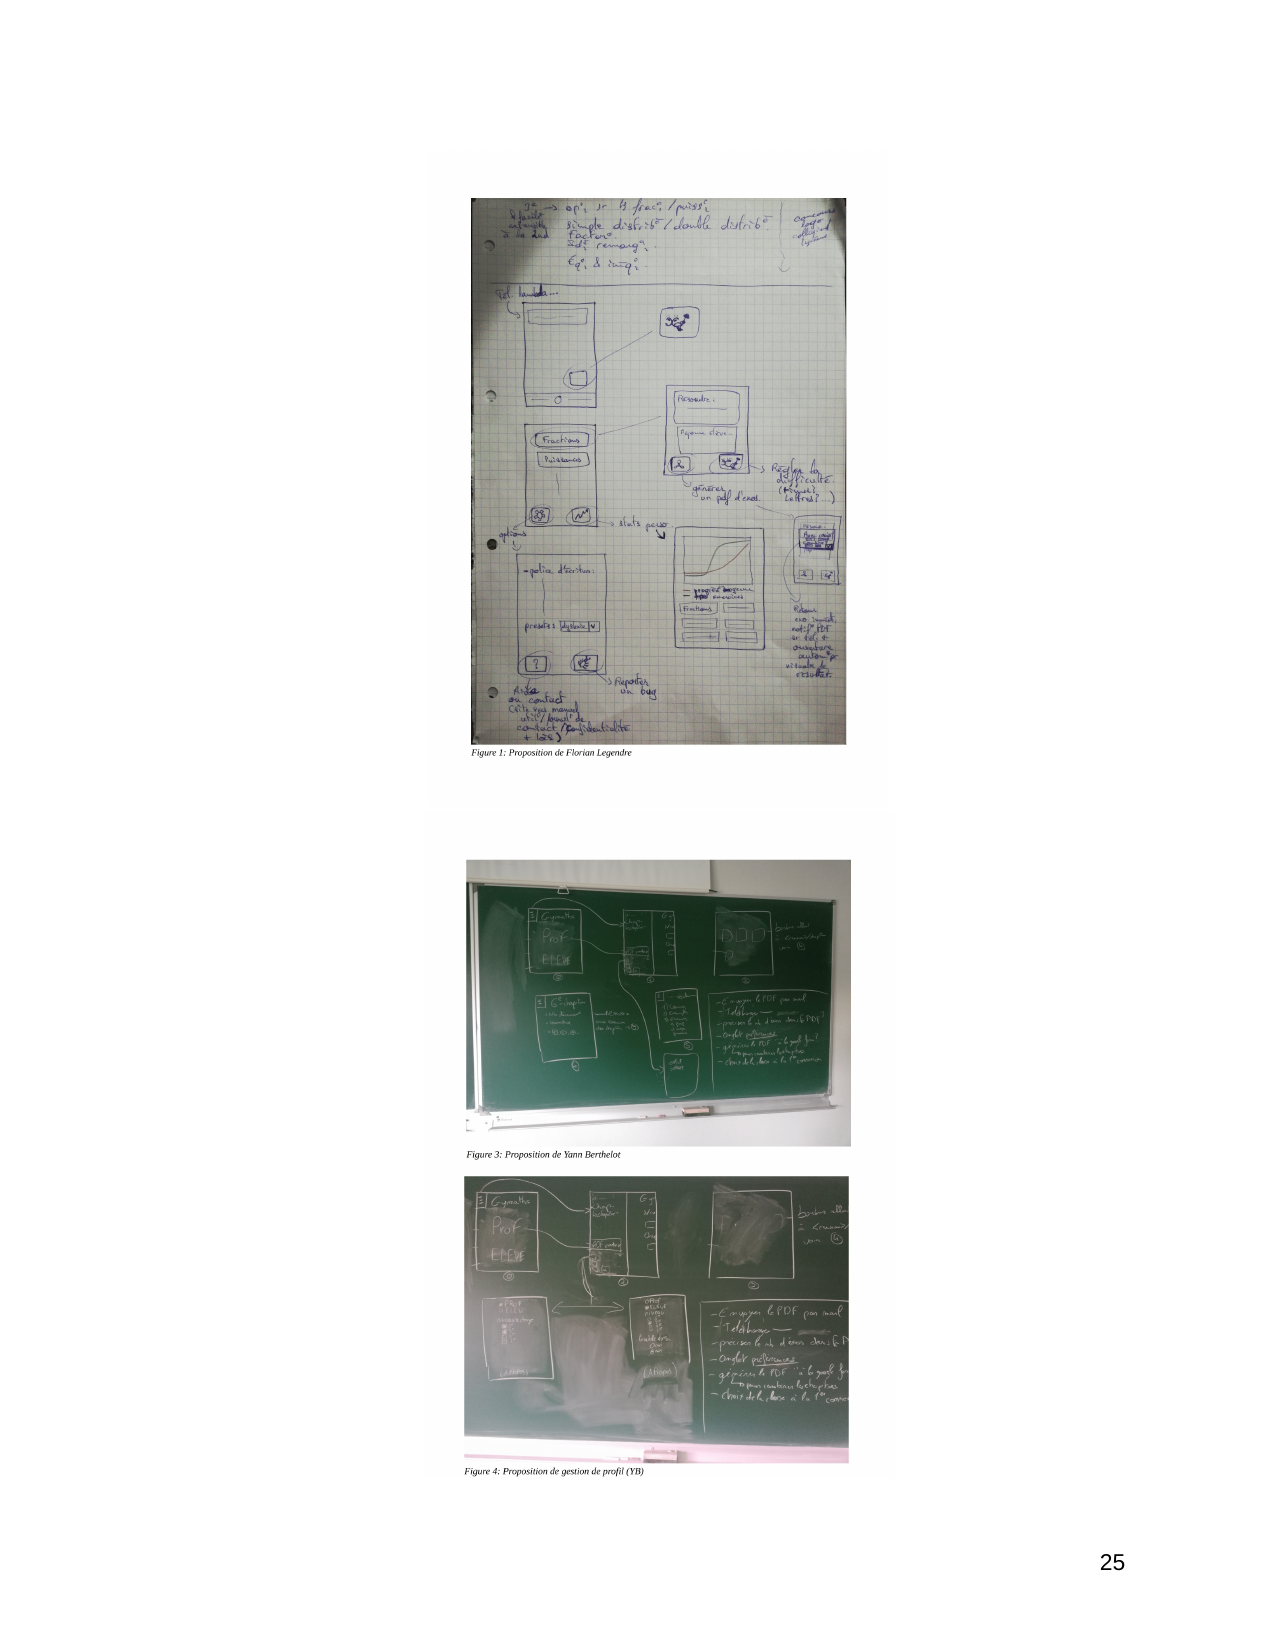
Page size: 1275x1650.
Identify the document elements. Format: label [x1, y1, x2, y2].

picture [427, 150, 890, 807]
picture [422, 811, 895, 1478]
